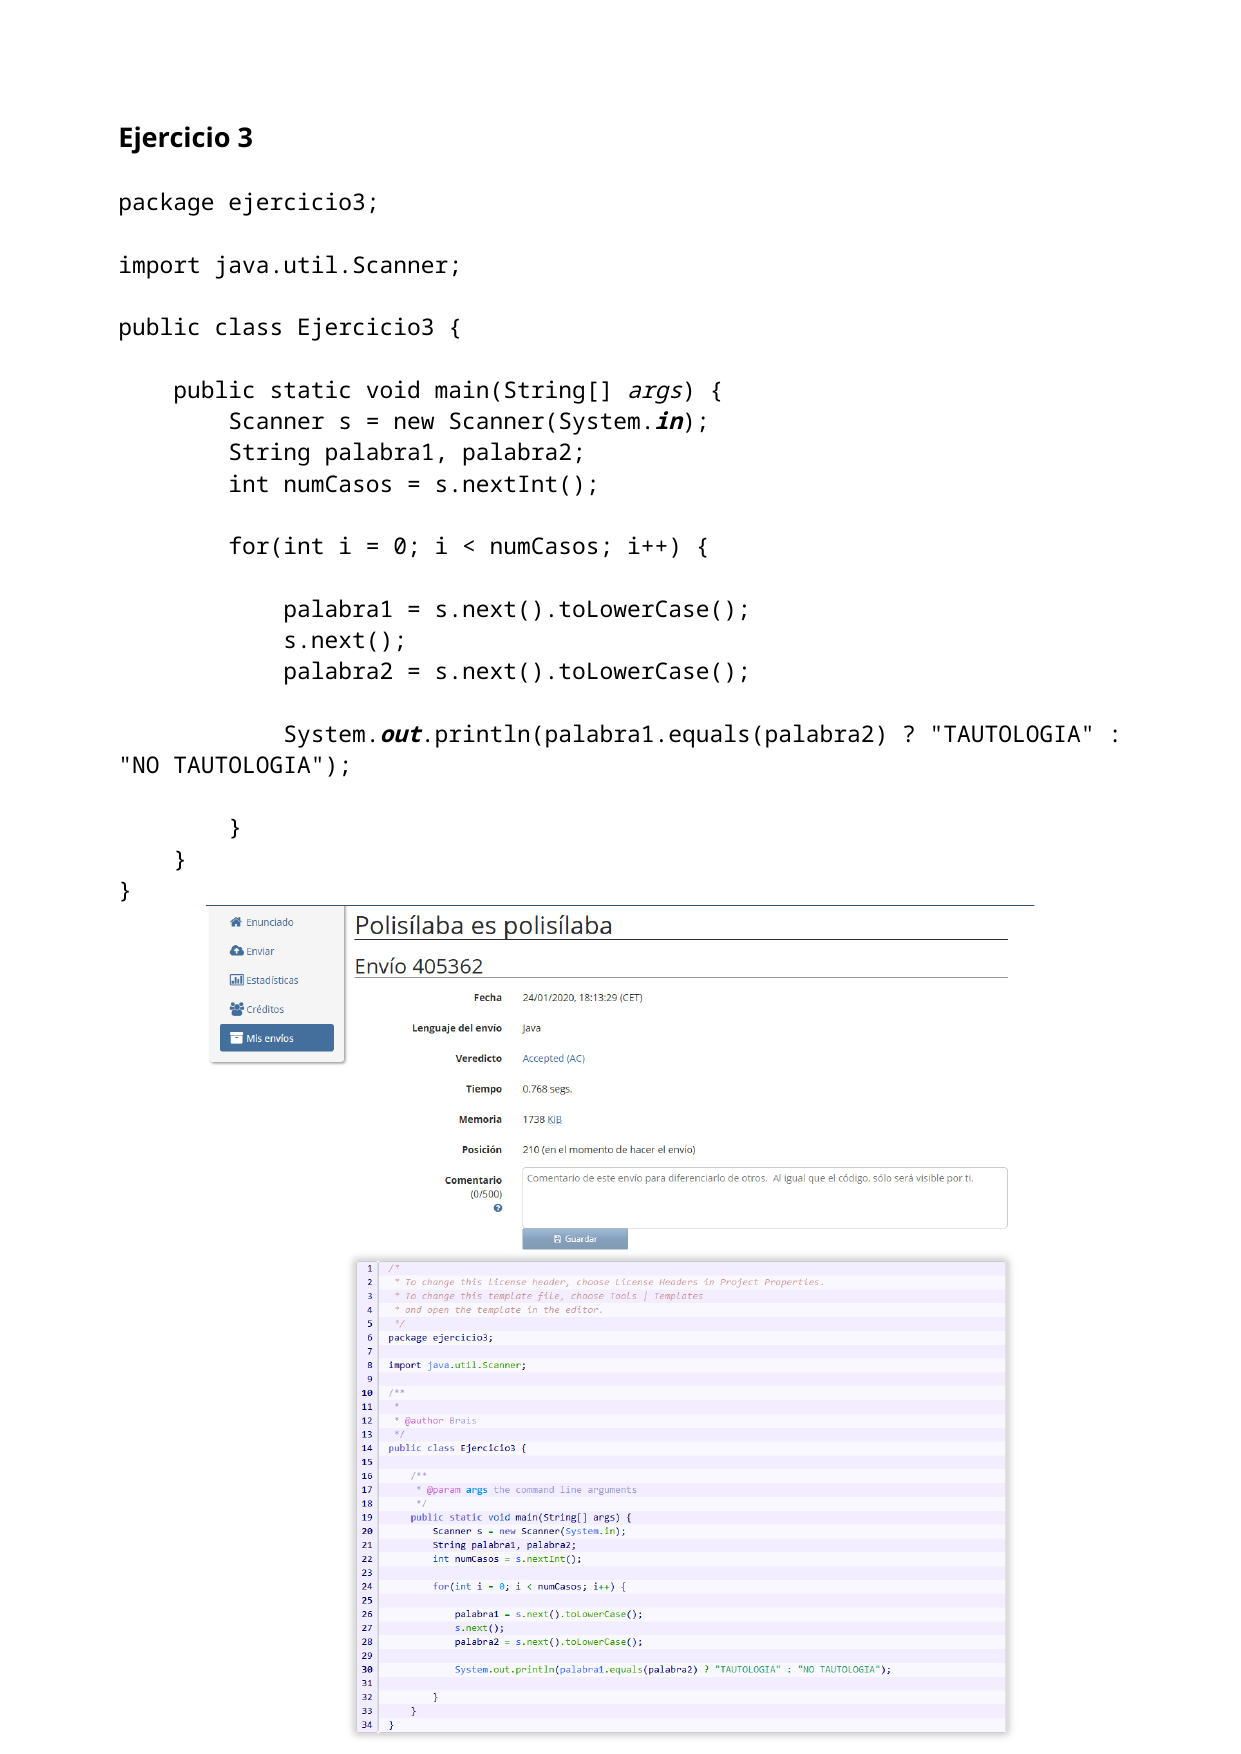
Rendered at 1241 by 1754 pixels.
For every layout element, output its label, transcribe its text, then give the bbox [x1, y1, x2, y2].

picture [205, 905, 1035, 1742]
text Ejercicio 3 package ejercicio3; import java.util.Scanner; public class Ejercicio3 { public static void main(String[] args) { Scanner s = new Scanner(System.in); String palabra1, palabra2; int numCasos = s.nextInt(); for(int i = 0; i < numCasos; i++) { palabra1 = s.next().toLowerCase(); s.next(); palabra2 = s.next().toLowerCase(); System.out.println(palabra1.equals(palabra2) ? "TAUTOLOGIA" : "NO TAUTOLOGIA"); } } } [118, 118, 1122, 905]
